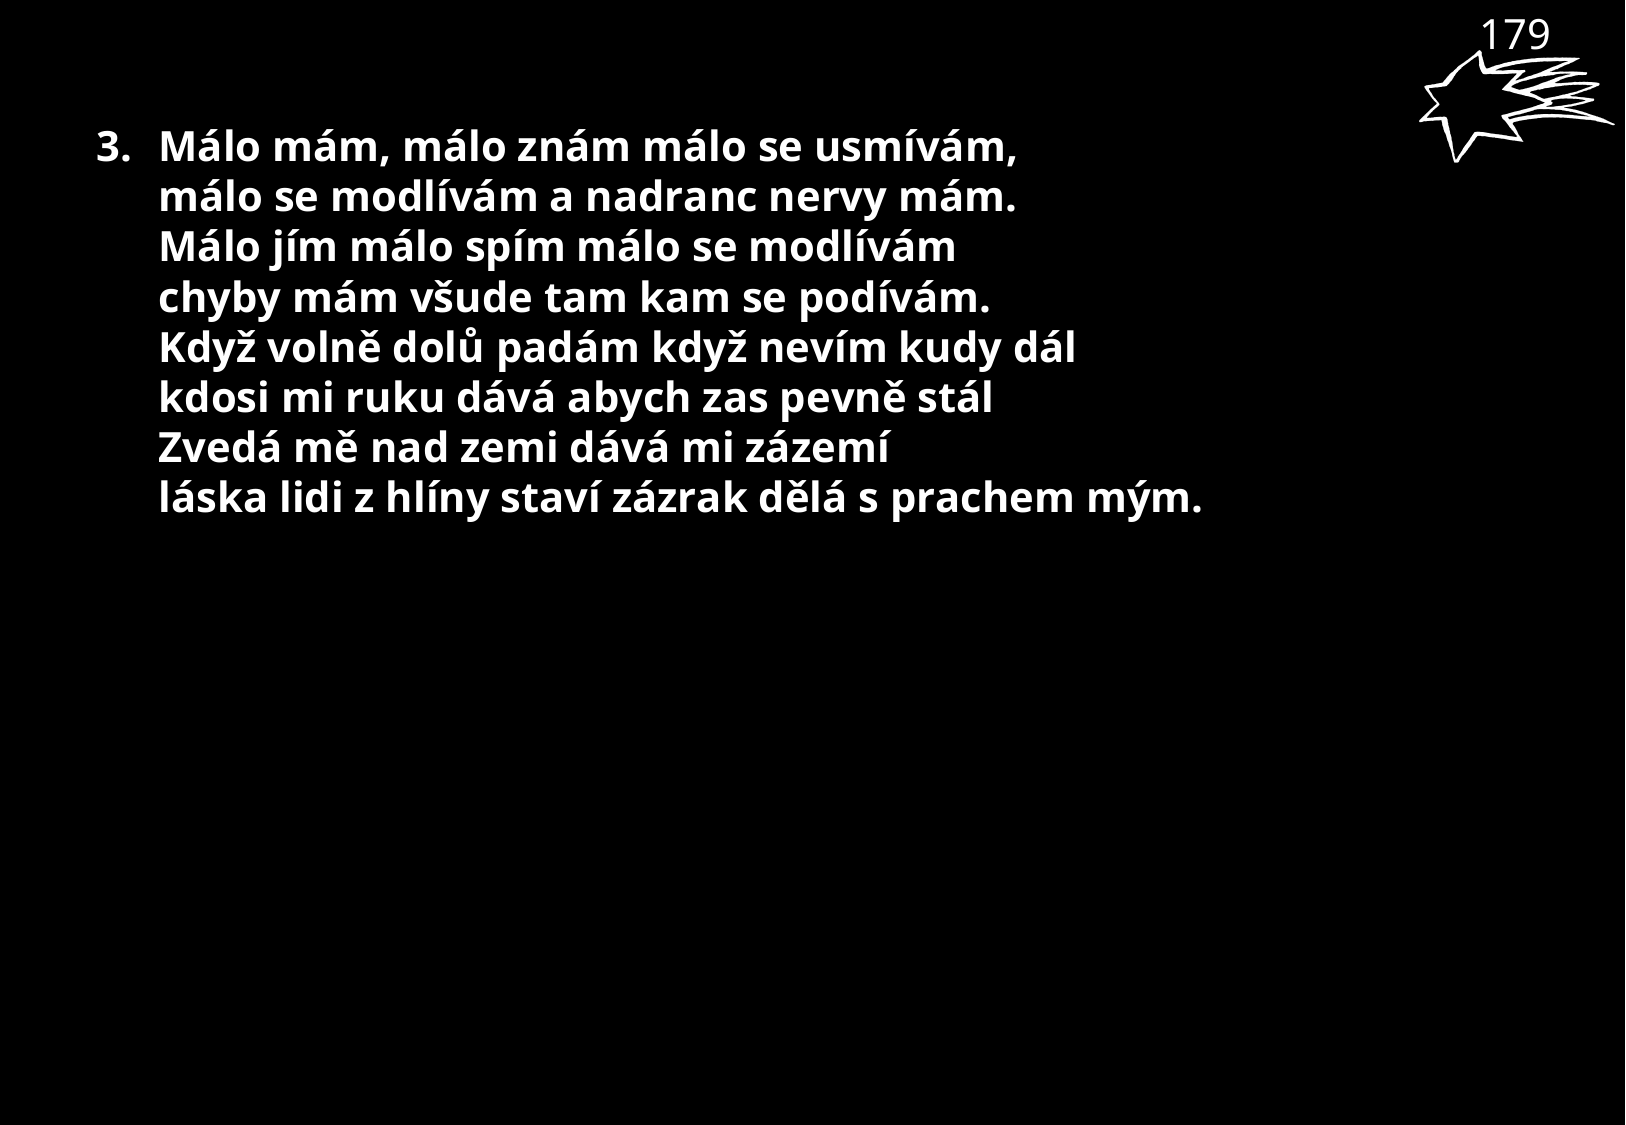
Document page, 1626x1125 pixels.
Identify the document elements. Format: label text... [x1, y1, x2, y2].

text_box 179 [1405, 0, 1626, 66]
list 3. Málo mám, málo znám málo se usmívám, málo se modlívám a nadranc nervy mám. Málo jím málo spím málo se modlívám chyby mám všude tam kam se podívám. Když volně dolů padám když nevím kudy dál kdosi mi ruku dává abych zas pevně stál Zvedá mě nad zemi dává mi zázemí láska lidi z hlíny staví zázrak dělá s prachem mým. [81, 112, 1544, 1101]
